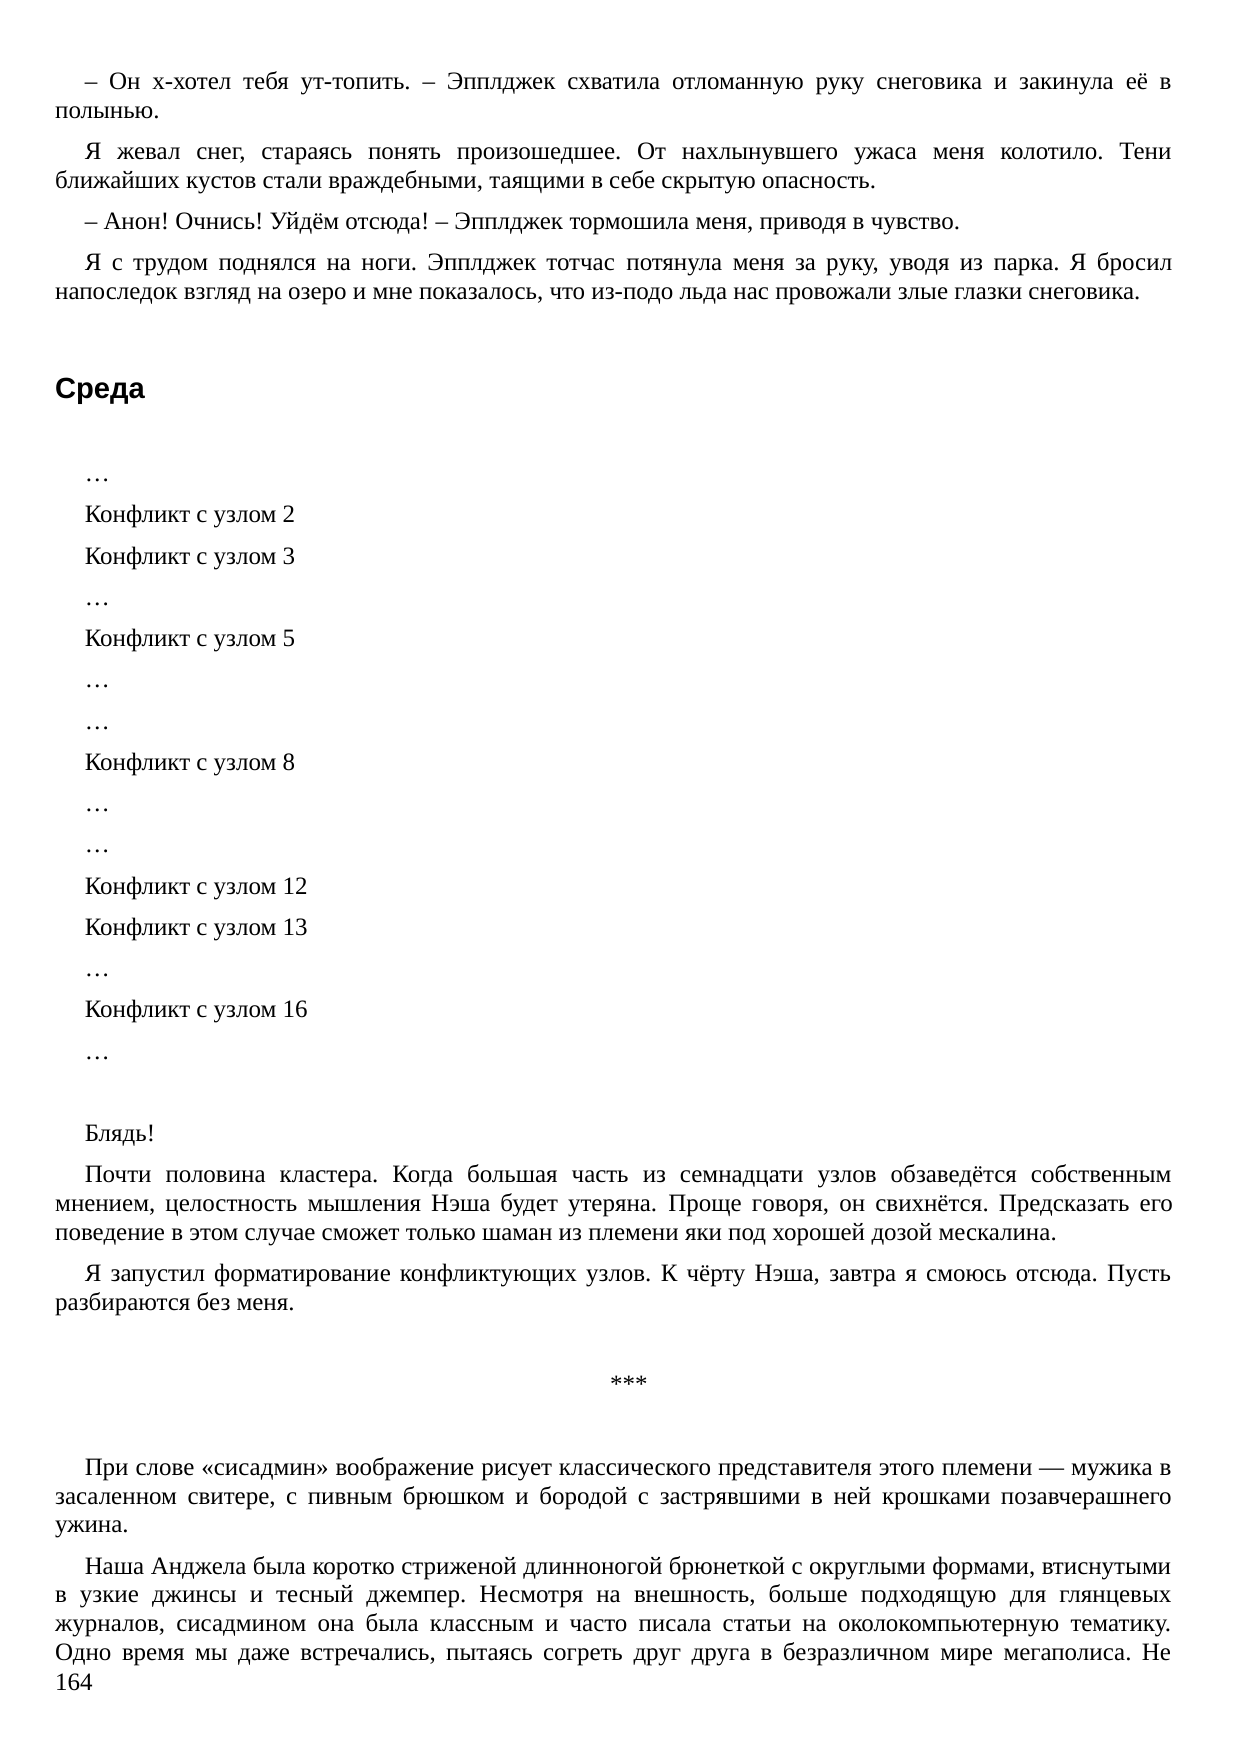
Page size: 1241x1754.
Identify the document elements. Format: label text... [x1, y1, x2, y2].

text При слове «сисадмин» воображение рисует классического представителя этого племени — мужика в засаленном свитере, с пивным брюшком и бородой с застрявшими в ней крошками позавчерашнего ужина. [55, 1452, 1173, 1538]
text … [55, 788, 1173, 817]
text Наша Анджела была коротко стриженой длинноногой брюнеткой с округлыми формами, втиснутыми в узкие джинсы и тесный джемпер. Несмотря на внешность, больше подходящую для глянцевых журналов, сисадмином она была классным и часто писала статьи на околокомпьютерную тематику. Одно время мы даже встречались, пытаясь согреть друг друга в безразличном мире мегаполиса. Не [55, 1551, 1173, 1666]
text Конфликт с узлом 12 [55, 871, 1173, 899]
text – Он х-хотел тебя ут-топить. – Эпплджек схватила отломанную руку снеговика и закинула её в полынью. [55, 66, 1173, 123]
text *** [55, 1369, 1173, 1398]
text … [55, 953, 1173, 982]
text Конфликт с узлом 5 [55, 623, 1173, 652]
text Блядь! [55, 1118, 1173, 1147]
text Конфликт с узлом 8 [55, 747, 1173, 776]
text … [55, 582, 1173, 611]
text Конфликт с узлом 13 [55, 912, 1173, 941]
text Я жевал снег, стараясь понять произошедшее. От нахлынувшего ужаса меня колотило. Тени ближайших кустов стали враждебными, таящими в себе скрытую опасность. [55, 136, 1173, 193]
text … [55, 1036, 1173, 1064]
text Конфликт с узлом 16 [55, 994, 1173, 1023]
text Я запустил форматирование конфликтующих узлов. К чёрту Нэша, завтра я смоюсь отсюда. Пусть разбираются без меня. [55, 1258, 1173, 1316]
text Почти половина кластера. Когда большая часть из семнадцати узлов обзаведётся собственным мнением, целостность мышления Нэша будет утеряна. Проще говоря, он свихнётся. Предсказать его поведение в этом случае сможет только шаман из племени яки под хорошей дозой мескалина. [55, 1159, 1173, 1246]
text Конфликт с узлом 3 [55, 541, 1173, 569]
text … [55, 829, 1173, 858]
text – Анон! Очнись! Уйдём отсюда! – Эпплджек тормошила меня, приводя в чувство. [55, 206, 1173, 235]
text … [55, 458, 1173, 487]
subtitle Среда [55, 371, 1173, 404]
text … [55, 664, 1173, 693]
text Я с трудом поднялся на ноги. Эпплджек тотчас потянула меня за руку, уводя из парка. Я бросил напоследок взгляд на озеро и мне показалось, что из-подо льда нас провожали злые глазки снеговика. [55, 247, 1173, 305]
text … [55, 706, 1173, 734]
text Конфликт с узлом 2 [55, 499, 1173, 528]
